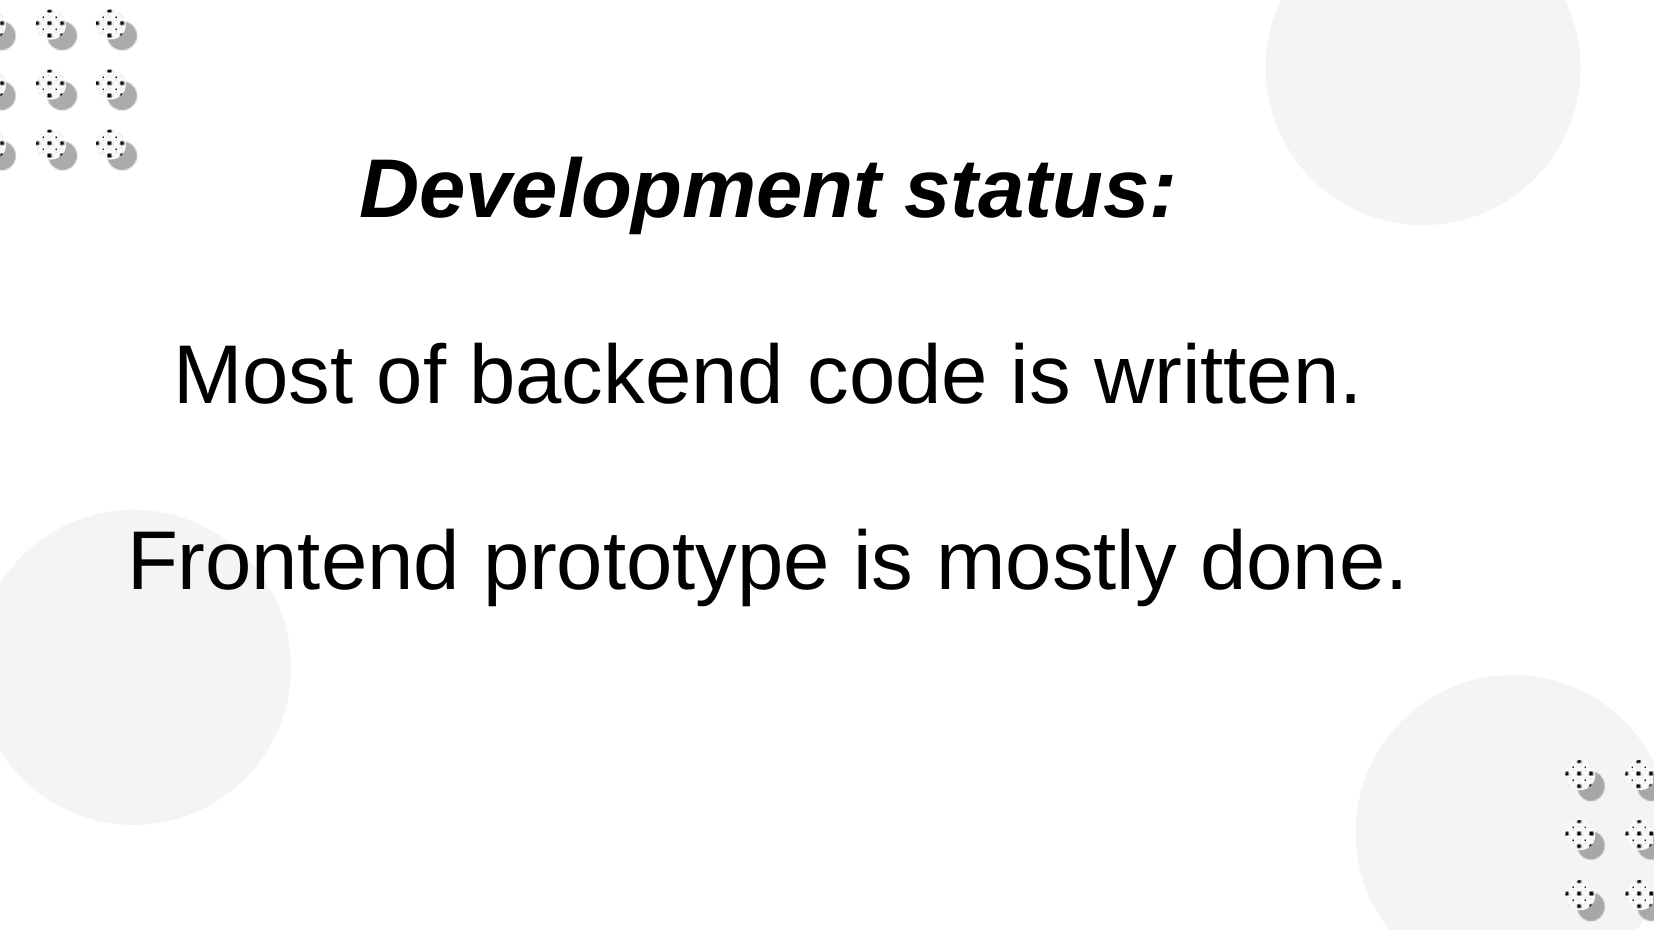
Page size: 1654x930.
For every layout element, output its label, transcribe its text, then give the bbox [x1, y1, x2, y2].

picture [95, 69, 126, 100]
picture [0, 132, 7, 157]
picture [1565, 820, 1596, 851]
picture [1625, 760, 1654, 791]
text_box Development status: Most of backend code is written. Frontend prototype is mostly done. [224, 224, 1312, 525]
picture [95, 9, 126, 40]
picture [36, 129, 67, 160]
picture [1625, 820, 1654, 851]
picture [95, 129, 127, 160]
picture [35, 69, 67, 100]
picture [35, 9, 66, 40]
picture [1625, 880, 1654, 911]
picture [1565, 880, 1596, 911]
picture [0, 12, 7, 37]
picture [1565, 760, 1596, 791]
picture [0, 72, 7, 97]
